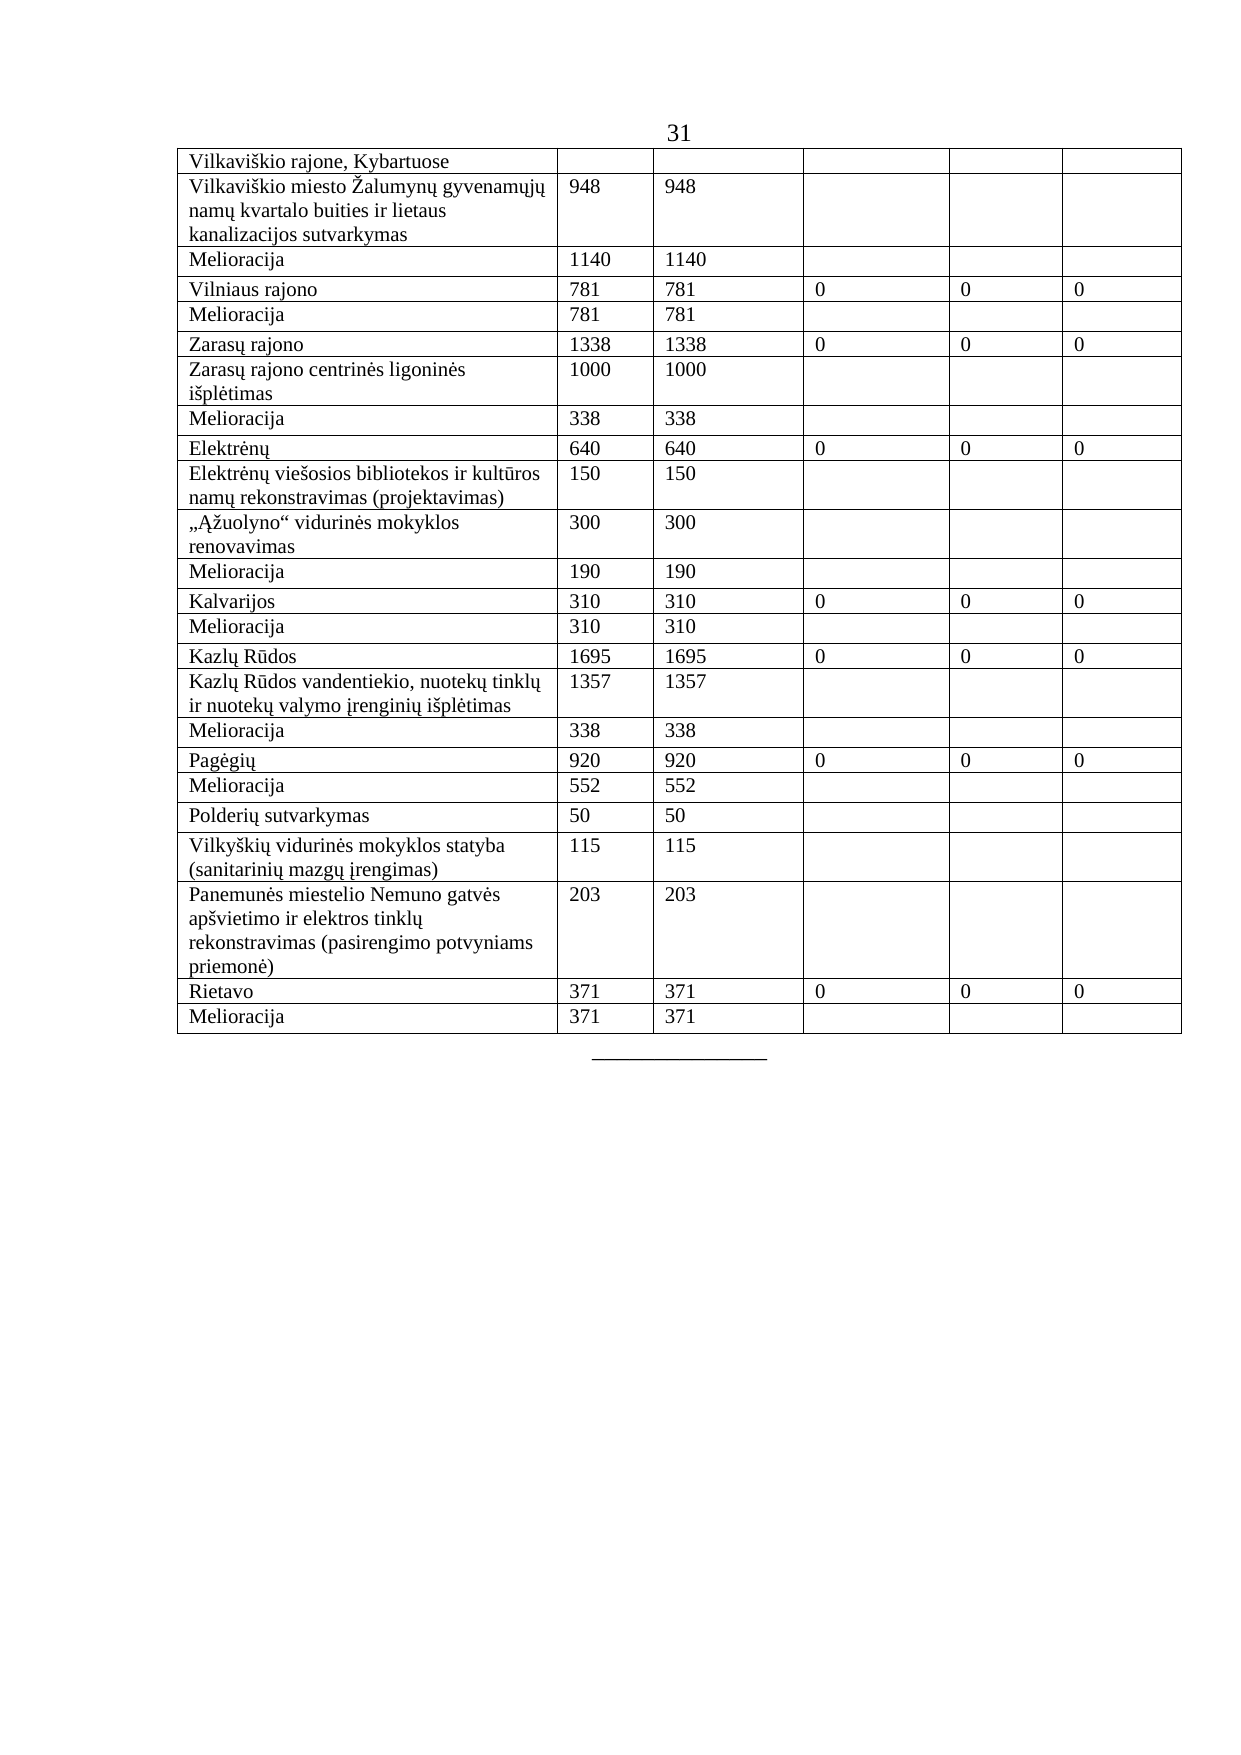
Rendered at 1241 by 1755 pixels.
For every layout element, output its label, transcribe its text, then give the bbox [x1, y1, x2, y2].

table_cell Zarasų rajono centrinės ligoninės išplėtimas [178, 357, 557, 405]
table_cell [804, 357, 949, 405]
table_cell [804, 882, 949, 978]
table_cell 150 [654, 461, 803, 509]
table_cell 1357 [558, 669, 653, 717]
table_cell 920 [654, 748, 803, 772]
table_cell 300 [558, 510, 653, 558]
table_cell [804, 559, 949, 588]
table_cell 310 [558, 614, 653, 643]
table_cell 115 [558, 833, 653, 881]
table_cell [1063, 406, 1181, 435]
table_cell 0 [950, 979, 1062, 1003]
table_cell [804, 614, 949, 643]
table_cell [950, 614, 1062, 643]
table_cell [1063, 1004, 1181, 1033]
table_cell Melioracija [178, 718, 557, 747]
table_cell [1063, 833, 1181, 881]
table_cell [1063, 357, 1181, 405]
table_cell 0 [804, 436, 949, 460]
table_cell 1140 [654, 247, 803, 276]
table_cell 0 [1063, 644, 1181, 668]
table_cell [950, 406, 1062, 435]
table_cell [804, 149, 949, 173]
table_cell [1063, 718, 1181, 747]
table_cell Melioracija [178, 406, 557, 435]
table_cell [950, 461, 1062, 509]
table_cell 640 [558, 436, 653, 460]
table_cell 150 [558, 461, 653, 509]
table_cell [804, 174, 949, 246]
table_cell 0 [950, 644, 1062, 668]
table_cell [1063, 803, 1181, 832]
table_cell [950, 1004, 1062, 1033]
table_cell 948 [654, 174, 803, 246]
table_cell Kazlų Rūdos [178, 644, 557, 668]
table_cell 781 [558, 302, 653, 331]
table_cell 1338 [654, 332, 803, 356]
table_cell 0 [1063, 277, 1181, 301]
table_cell 0 [950, 332, 1062, 356]
table_cell [1063, 614, 1181, 643]
table_cell [1063, 669, 1181, 717]
table_cell Melioracija [178, 302, 557, 331]
table_cell [1063, 174, 1181, 246]
table_cell 920 [558, 748, 653, 772]
table_cell [804, 803, 949, 832]
table_cell [804, 833, 949, 881]
table_cell 371 [558, 979, 653, 1003]
table_cell 0 [804, 979, 949, 1003]
table_cell 310 [558, 589, 653, 613]
table_cell 300 [654, 510, 803, 558]
table_cell Melioracija [178, 559, 557, 588]
table_cell 115 [654, 833, 803, 881]
table_cell [950, 669, 1062, 717]
table_cell 203 [558, 882, 653, 978]
table_cell [1063, 559, 1181, 588]
table_cell [950, 718, 1062, 747]
table_cell 0 [804, 589, 949, 613]
table_cell Vilkyškių vidurinės mokyklos statyba (sanitarinių mazgų įrengimas) [178, 833, 557, 881]
table_cell 0 [1063, 748, 1181, 772]
table_cell 0 [804, 644, 949, 668]
table_cell 1140 [558, 247, 653, 276]
table_cell [1063, 247, 1181, 276]
table_cell [950, 174, 1062, 246]
table_cell [950, 149, 1062, 173]
table_cell 640 [654, 436, 803, 460]
table_cell 0 [804, 748, 949, 772]
table_cell [950, 803, 1062, 832]
table_cell [804, 510, 949, 558]
table_cell [804, 669, 949, 717]
table_cell 0 [1063, 589, 1181, 613]
table_cell 781 [558, 277, 653, 301]
table_cell Kazlų Rūdos vandentiekio, nuotekų tinklų ir nuotekų valymo įrenginių išplėtimas [178, 669, 557, 717]
table_cell [950, 357, 1062, 405]
table_cell Melioracija [178, 1004, 557, 1033]
table_cell [804, 406, 949, 435]
table_cell [1063, 882, 1181, 978]
table_cell Vilkaviškio rajone, Kybartuose [178, 149, 557, 173]
table_cell 310 [654, 589, 803, 613]
table_cell [558, 149, 653, 173]
table_cell [1063, 773, 1181, 802]
table_cell 338 [558, 718, 653, 747]
table_cell 1695 [654, 644, 803, 668]
table_cell [1063, 302, 1181, 331]
table_cell 781 [654, 302, 803, 331]
table_cell 0 [804, 277, 949, 301]
table_cell 0 [1063, 436, 1181, 460]
table_cell 0 [950, 277, 1062, 301]
table_cell [804, 247, 949, 276]
table_cell 948 [558, 174, 653, 246]
table_cell Zarasų rajono [178, 332, 557, 356]
table_cell [950, 510, 1062, 558]
table_cell 1000 [558, 357, 653, 405]
table_cell [950, 247, 1062, 276]
table_cell Pagėgių [178, 748, 557, 772]
table_cell Melioracija [178, 773, 557, 802]
table_cell 552 [654, 773, 803, 802]
table_cell [804, 773, 949, 802]
text ______________ [177, 1034, 1181, 1063]
table_cell 0 [1063, 979, 1181, 1003]
table_cell 1000 [654, 357, 803, 405]
table_cell 190 [654, 559, 803, 588]
table_cell [950, 833, 1062, 881]
table_cell 310 [654, 614, 803, 643]
table_cell 0 [1063, 332, 1181, 356]
table_cell 0 [804, 332, 949, 356]
table_cell „Ąžuolyno“ vidurinės mokyklos renovavimas [178, 510, 557, 558]
table_cell Panemunės miestelio Nemuno gatvės apšvietimo ir elektros tinklų rekonstravimas (pasirengimo potvyniams priemonė) [178, 882, 557, 978]
table_cell Elektrėnų [178, 436, 557, 460]
table_cell 190 [558, 559, 653, 588]
table_cell 1338 [558, 332, 653, 356]
table_cell 1357 [654, 669, 803, 717]
table_cell 0 [950, 748, 1062, 772]
table_cell Vilkaviškio miesto Žalumynų gyvenamųjų namų kvartalo buities ir lietaus kanalizacijos sutvarkymas [178, 174, 557, 246]
table_cell 0 [950, 589, 1062, 613]
table_cell [804, 302, 949, 331]
table_cell 338 [654, 718, 803, 747]
table_cell Elektrėnų viešosios bibliotekos ir kultūros namų rekonstravimas (projektavimas) [178, 461, 557, 509]
table_cell Melioracija [178, 247, 557, 276]
table_cell [654, 149, 803, 173]
table_cell [1063, 461, 1181, 509]
table_cell [950, 302, 1062, 331]
table_cell 371 [654, 1004, 803, 1033]
table_cell Polderių sutvarkymas [178, 803, 557, 832]
table_cell 203 [654, 882, 803, 978]
table_cell Vilniaus rajono [178, 277, 557, 301]
table_cell 338 [654, 406, 803, 435]
table_cell 781 [654, 277, 803, 301]
table_cell Kalvarijos [178, 589, 557, 613]
table_cell [1063, 149, 1181, 173]
table_cell 50 [654, 803, 803, 832]
table_cell [804, 718, 949, 747]
table_cell [950, 559, 1062, 588]
table_cell [804, 461, 949, 509]
table_cell [950, 882, 1062, 978]
table_cell 371 [654, 979, 803, 1003]
table_cell Rietavo [178, 979, 557, 1003]
table_cell 1695 [558, 644, 653, 668]
table_cell 371 [558, 1004, 653, 1033]
table_cell 0 [950, 436, 1062, 460]
table_cell [1063, 510, 1181, 558]
table_cell 552 [558, 773, 653, 802]
table_cell 338 [558, 406, 653, 435]
table_cell Melioracija [178, 614, 557, 643]
table_cell 50 [558, 803, 653, 832]
table_cell [804, 1004, 949, 1033]
table_cell [950, 773, 1062, 802]
